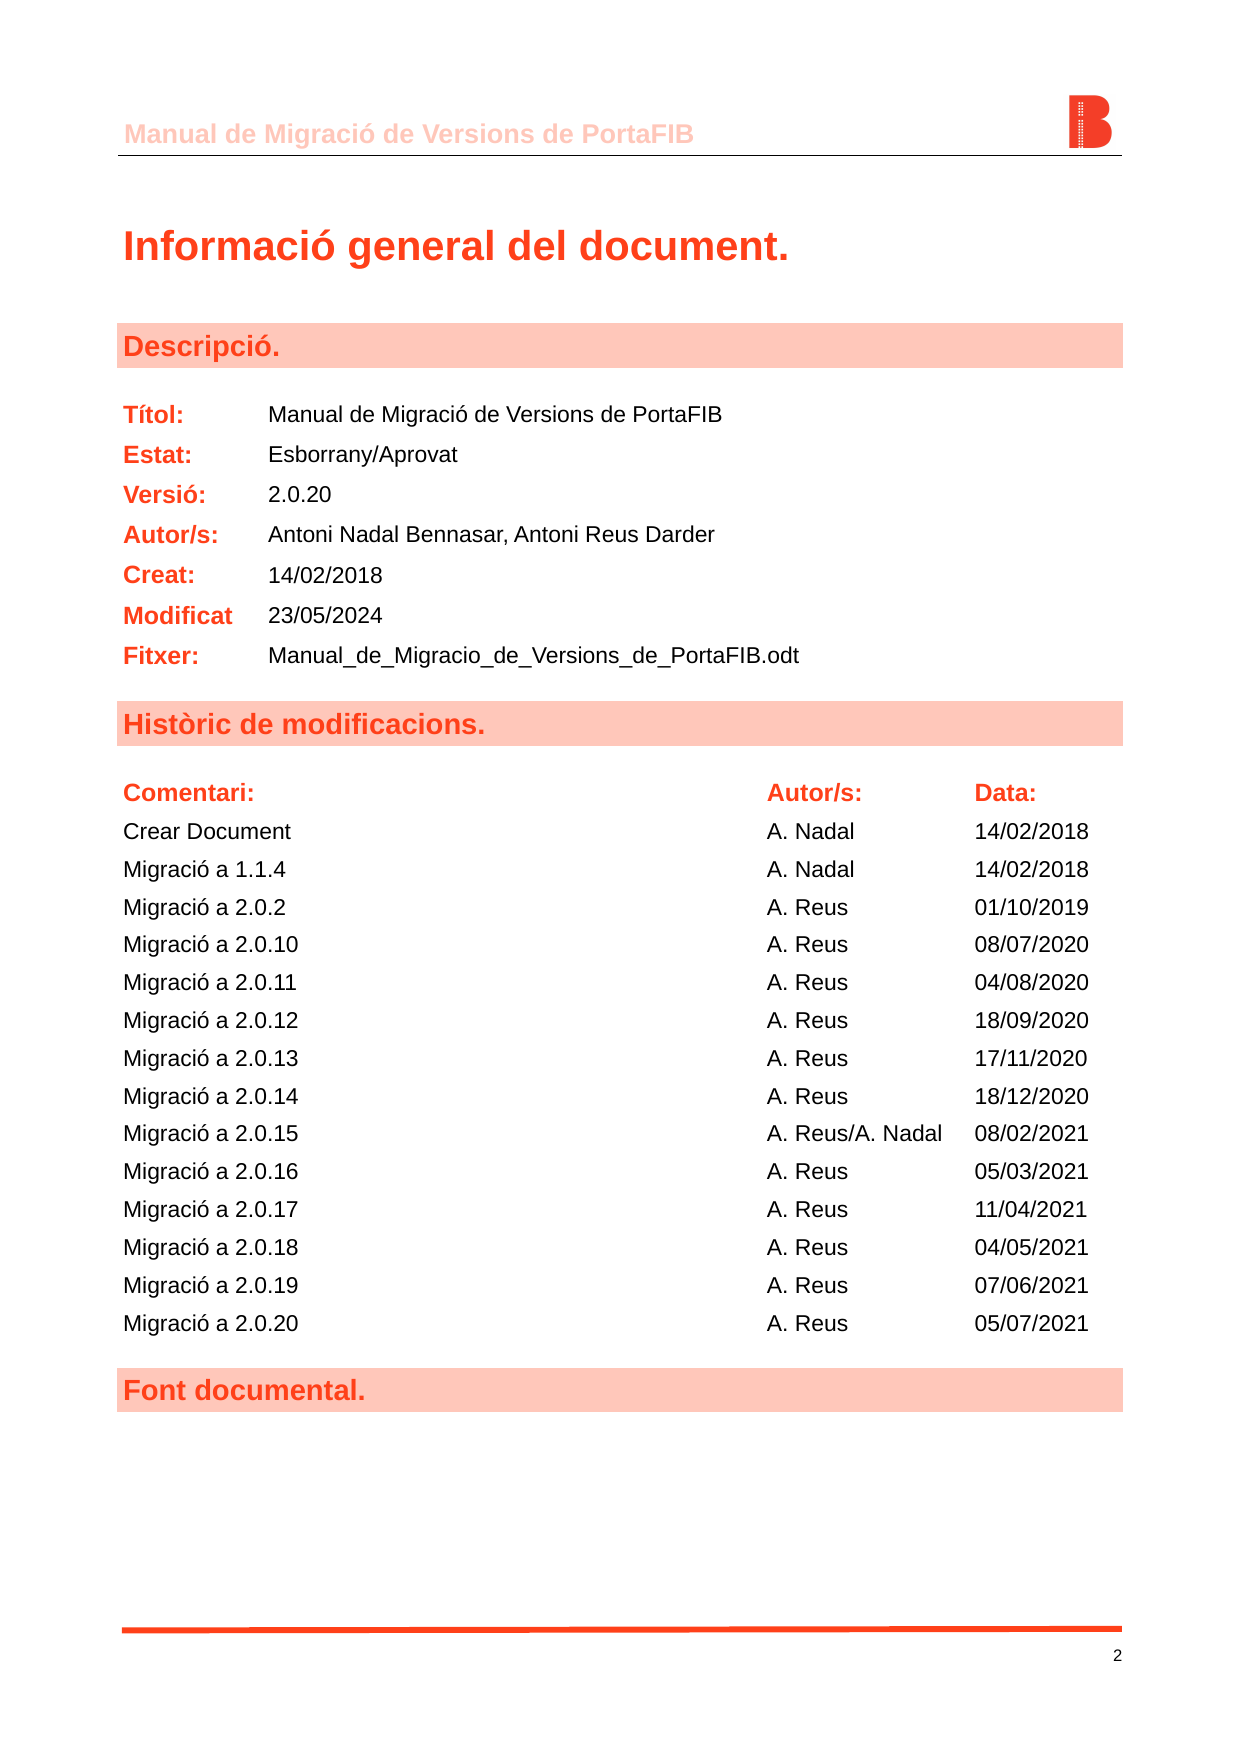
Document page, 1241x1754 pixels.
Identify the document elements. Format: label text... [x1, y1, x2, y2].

table_cell [117, 675, 1123, 701]
table_cell A. Reus [761, 1228, 968, 1266]
table_cell [117, 1342, 1123, 1367]
table_cell 01/10/2019 [969, 888, 1123, 926]
table_cell [117, 368, 1123, 394]
table_cell A. Reus [761, 1266, 968, 1304]
table_cell 11/04/2021 [969, 1190, 1123, 1228]
table_cell Estat: [117, 434, 262, 474]
table_cell A. Reus [761, 964, 968, 1001]
table_cell Autor/s: [117, 515, 262, 555]
table_cell 14/02/2018 [262, 555, 1123, 595]
table_cell [117, 746, 1123, 772]
picture [1063, 94, 1117, 150]
table_cell [117, 1438, 1123, 1476]
table_cell Migració a 1.1.4 [117, 850, 761, 888]
table_cell Esborrany/Aprovat [262, 434, 1123, 474]
table_cell Creat: [117, 555, 262, 595]
table_header Informació general del document. [117, 216, 1123, 323]
table_cell 18/12/2020 [969, 1077, 1123, 1115]
table_cell A. Reus [761, 1039, 968, 1077]
table_cell A. Reus/A. Nadal [761, 1115, 968, 1152]
table_cell Migració a 2.0.10 [117, 926, 761, 963]
table_cell Data: [969, 772, 1123, 812]
table_cell A. Reus [761, 1190, 968, 1228]
table_cell Títol: [117, 394, 262, 434]
table_cell A. Reus [761, 1077, 968, 1115]
table_cell Històric de modificacions. [117, 701, 1123, 746]
table_cell 17/11/2020 [969, 1039, 1123, 1077]
table_cell 05/03/2021 [969, 1153, 1123, 1190]
table_cell 07/06/2021 [969, 1266, 1123, 1304]
table_cell A. Nadal [761, 850, 968, 888]
table_cell A. Reus [761, 926, 968, 963]
table_cell 05/07/2021 [969, 1304, 1123, 1342]
table_cell 2.0.20 [262, 474, 1123, 514]
table_cell 08/07/2020 [969, 926, 1123, 963]
table_cell 14/02/2018 [969, 850, 1123, 888]
table_cell A. Reus [761, 1001, 968, 1039]
table_cell 04/05/2021 [969, 1228, 1123, 1266]
table_cell Descripció. [117, 323, 1123, 368]
table_cell Versió: [117, 474, 262, 514]
table_cell Migració a 2.0.19 [117, 1266, 761, 1304]
table_cell [117, 1516, 1123, 1554]
table_cell Modificat [117, 595, 262, 635]
table_cell Migració a 2.0.16 [117, 1153, 761, 1190]
table_cell A. Reus [761, 1153, 968, 1190]
table_cell Fitxer: [117, 635, 262, 675]
table_cell 08/02/2021 [969, 1115, 1123, 1152]
table_cell Migració a 2.0.12 [117, 1001, 761, 1039]
table_cell [117, 1476, 1123, 1516]
table_cell [117, 1413, 1123, 1438]
table_cell 18/09/2020 [969, 1001, 1123, 1039]
table_cell 04/08/2020 [969, 964, 1123, 1001]
table_cell Migració a 2.0.2 [117, 888, 761, 926]
table_cell Migració a 2.0.11 [117, 964, 761, 1001]
table_cell Migració a 2.0.14 [117, 1077, 761, 1115]
table_cell A. Reus [761, 1304, 968, 1342]
table_cell Autor/s: [761, 772, 968, 812]
table_cell Migració a 2.0.18 [117, 1228, 761, 1266]
table_cell 14/02/2018 [969, 812, 1123, 850]
table_cell A. Reus [761, 888, 968, 926]
table_cell Migració a 2.0.13 [117, 1039, 761, 1077]
table_cell Migració a 2.0.15 [117, 1115, 761, 1152]
table_cell Font documental. [117, 1368, 1123, 1412]
table_cell Migració a 2.0.20 [117, 1304, 761, 1342]
table_cell 23/05/2024 [262, 595, 1123, 635]
table_cell [117, 1554, 1123, 1592]
table_cell Manual de Migració de Versions de PortaFIB [262, 394, 1123, 434]
table_cell Comentari: [117, 772, 761, 812]
table_cell Antoni Nadal Bennasar, Antoni Reus Darder [262, 515, 1123, 555]
table_cell Crear Document [117, 812, 761, 850]
table_cell Migració a 2.0.17 [117, 1190, 761, 1228]
table_cell A. Nadal [761, 812, 968, 850]
table_cell Manual_de_Migracio_de_Versions_de_PortaFIB.odt [262, 635, 1123, 675]
